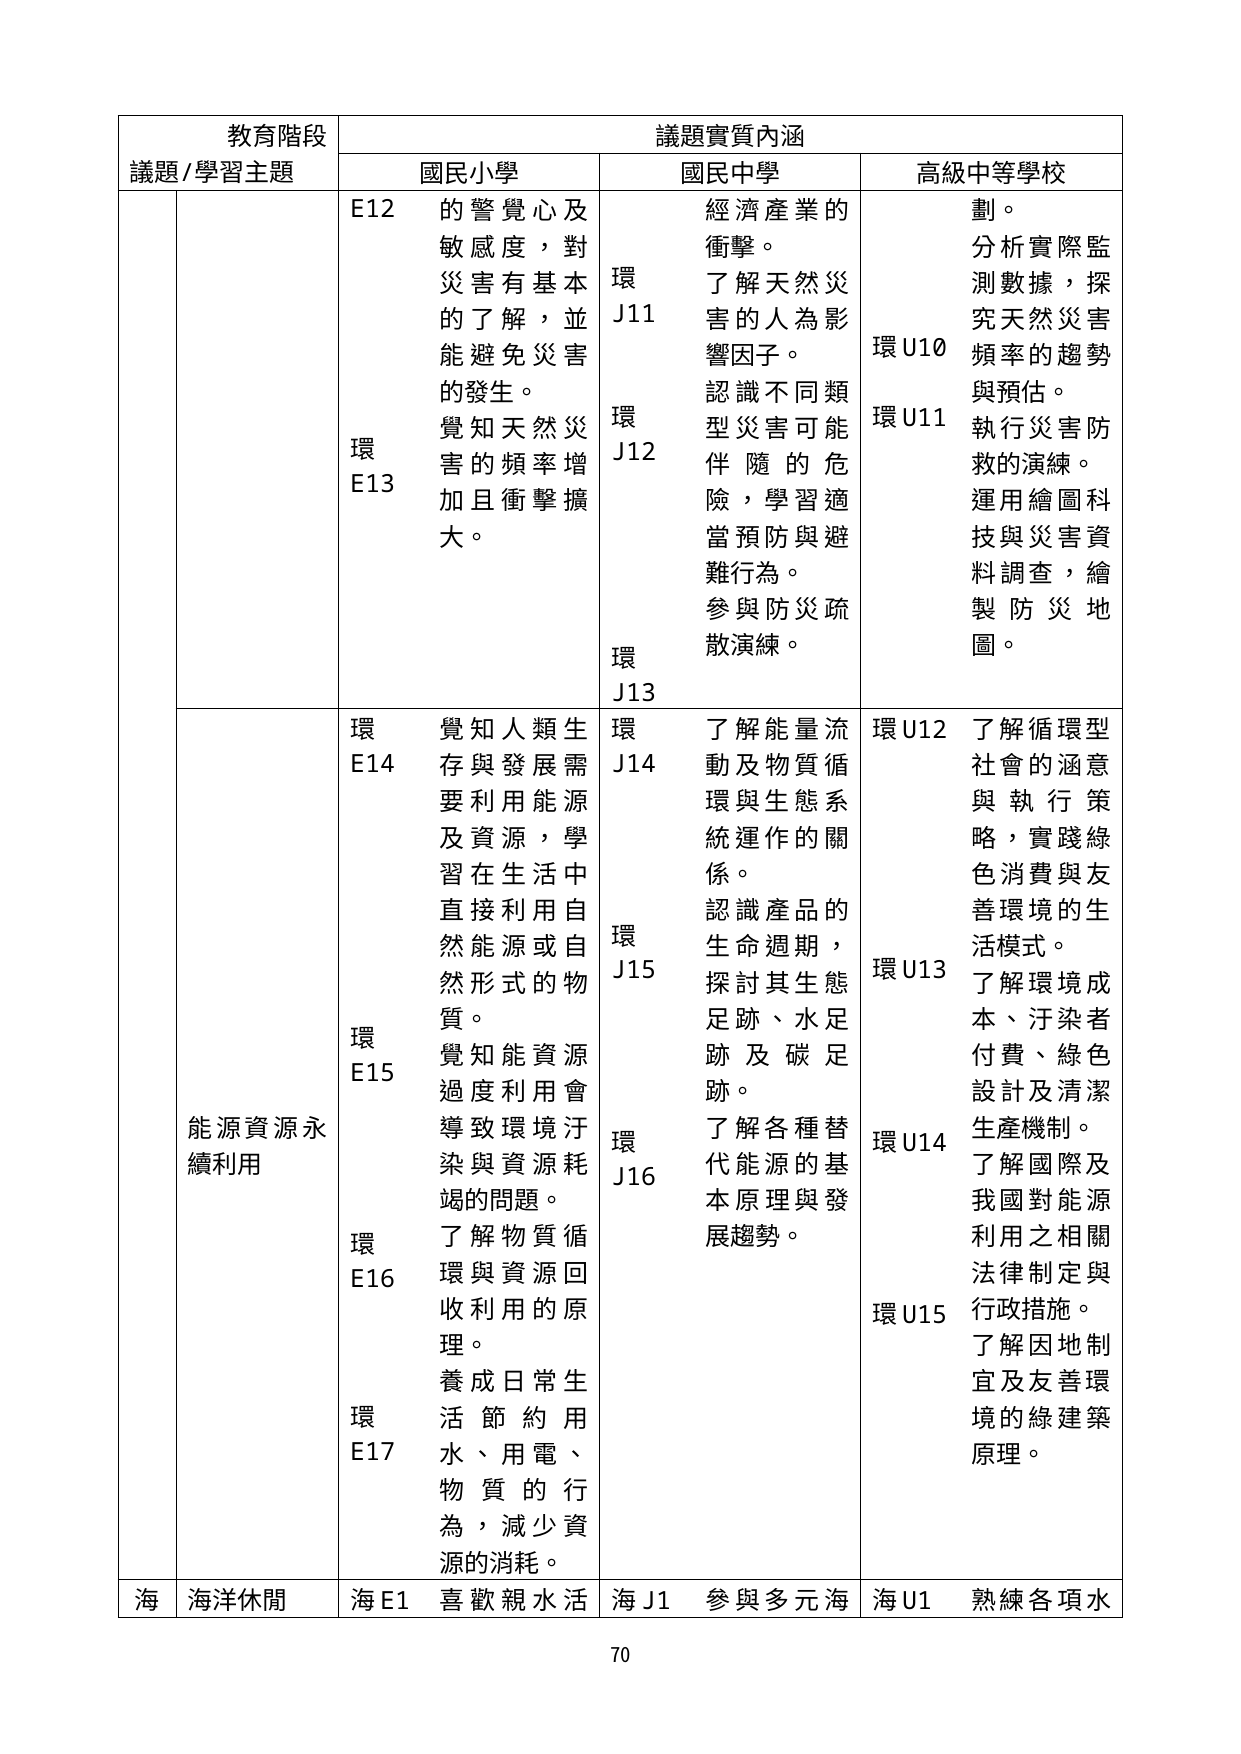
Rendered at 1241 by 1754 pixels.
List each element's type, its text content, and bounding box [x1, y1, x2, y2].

table_cell 劃。 分析實際監測數據，探究天然災害頻率的趨勢與預估。 執行災害防救的演練。 運用繪圖科技與災害資料調查，繪製防災地圖。 [960, 191, 1122, 708]
table_cell 能源資源永續利用 [177, 709, 338, 1579]
table_cell 覺知人類生存與發展需要利用能源及資源，學習在生活中直接利用自然能源或自然形式的物質。 覺知能資源過度利用會導致環境汙染與資源耗竭的問題。 了解物質循環與資源回收利用的原理。 養成日常生活節約用水、用電、物質的行為，減少資源的消耗。 [428, 709, 599, 1579]
table_cell 熟練各項水 [960, 1580, 1122, 1617]
table_cell 環U10 環U11 [861, 191, 960, 708]
table_header 教育階段 議題/學習主題 [119, 116, 338, 190]
table_cell 海U1 [861, 1580, 960, 1617]
table_cell 環U12 環U13 環U14 環U15 [861, 709, 960, 1579]
table_cell 環J11 環J12 環J13 [600, 191, 694, 708]
table_cell 的警覺心及敏感度，對災害有基本的了解，並能避免災害的發生。 覺知天然災害的頻率增加且衝擊擴大。 [428, 191, 599, 708]
table_cell E12 環E13 [339, 191, 428, 708]
table_cell 海E1 [339, 1580, 428, 1617]
table_header 議題實質內涵 [339, 116, 1122, 152]
table_cell 了解能量流動及物質循環與生態系統運作的關係。 認識產品的生命週期，探討其生態足跡、水足跡及碳足跡。 了解各種替代能源的基本原理與發展趨勢。 [694, 709, 860, 1579]
table_cell 海J1 [600, 1580, 694, 1617]
table_cell 國民中學 [600, 154, 860, 190]
table_cell 喜歡親水活 [428, 1580, 599, 1617]
table_cell 參與多元海 [694, 1580, 860, 1617]
table_cell 經濟產業的衝擊。 了解天然災害的人為影響因子。 認識不同類型災害可能伴隨的危險，學習適當預防與避難行為。 參與防災疏散演練。 [694, 191, 860, 708]
table_cell 國民小學 [339, 154, 599, 190]
table_cell 環E14 環E15 環E16 環E17 [339, 709, 428, 1579]
table_cell 了解循環型社會的涵意與執行策略，實踐綠色消費與友善環境的生活模式。 了解環境成本、汙染者付費、綠色設計及清潔生產機制。 了解國際及我國對能源利用之相關法律制定與行政措施。 了解因地制宜及友善環境的綠建築原理。 [960, 709, 1122, 1579]
table_cell 環J14 環J15 環J16 [600, 709, 694, 1579]
table_cell [177, 191, 338, 708]
table_cell [119, 191, 176, 1579]
table_cell 海洋休閒 [177, 1580, 338, 1617]
table_cell 海 [119, 1580, 176, 1617]
table_cell 高級中等學校 [861, 154, 1122, 190]
